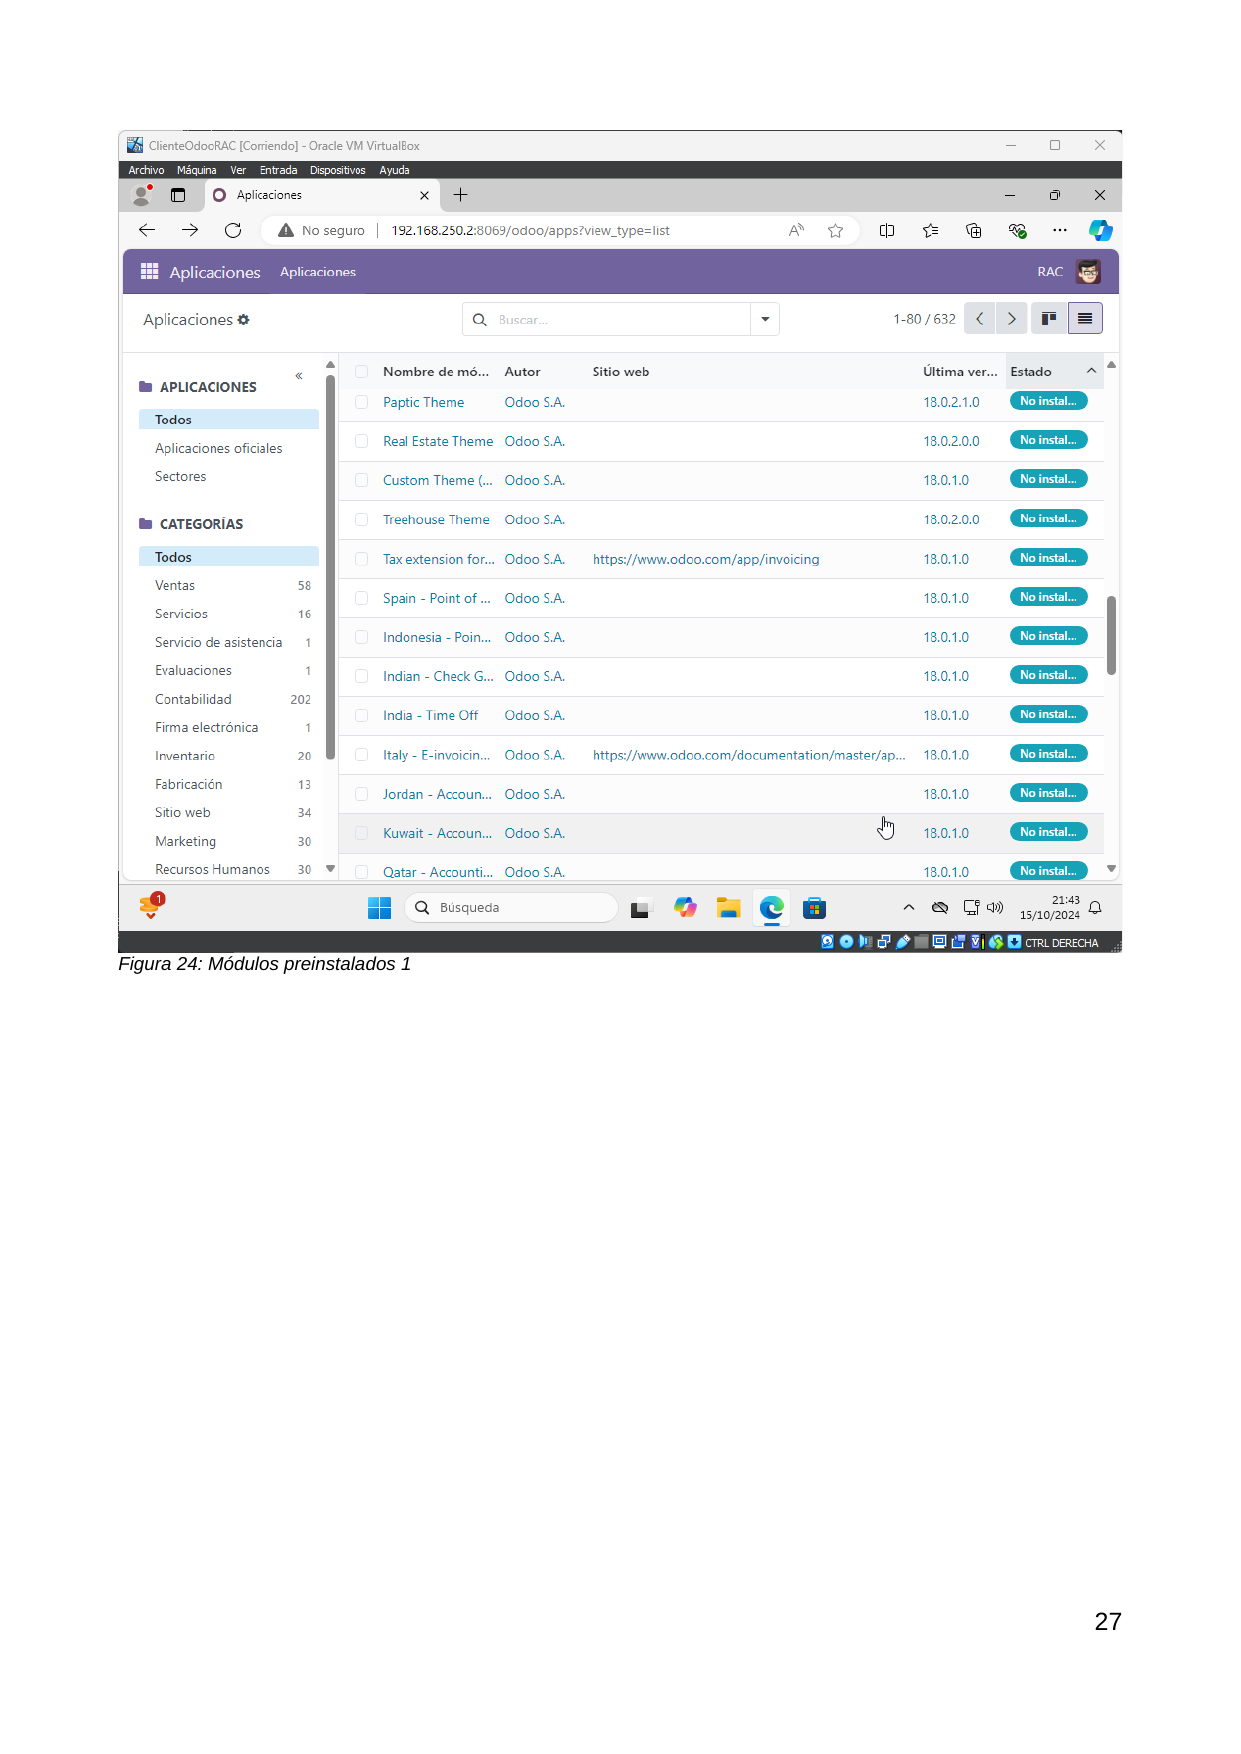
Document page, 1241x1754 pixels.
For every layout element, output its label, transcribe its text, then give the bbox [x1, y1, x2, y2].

picture [118, 130, 1123, 953]
text Figura 24: Módulos preinstalados 1 [118, 953, 1122, 974]
